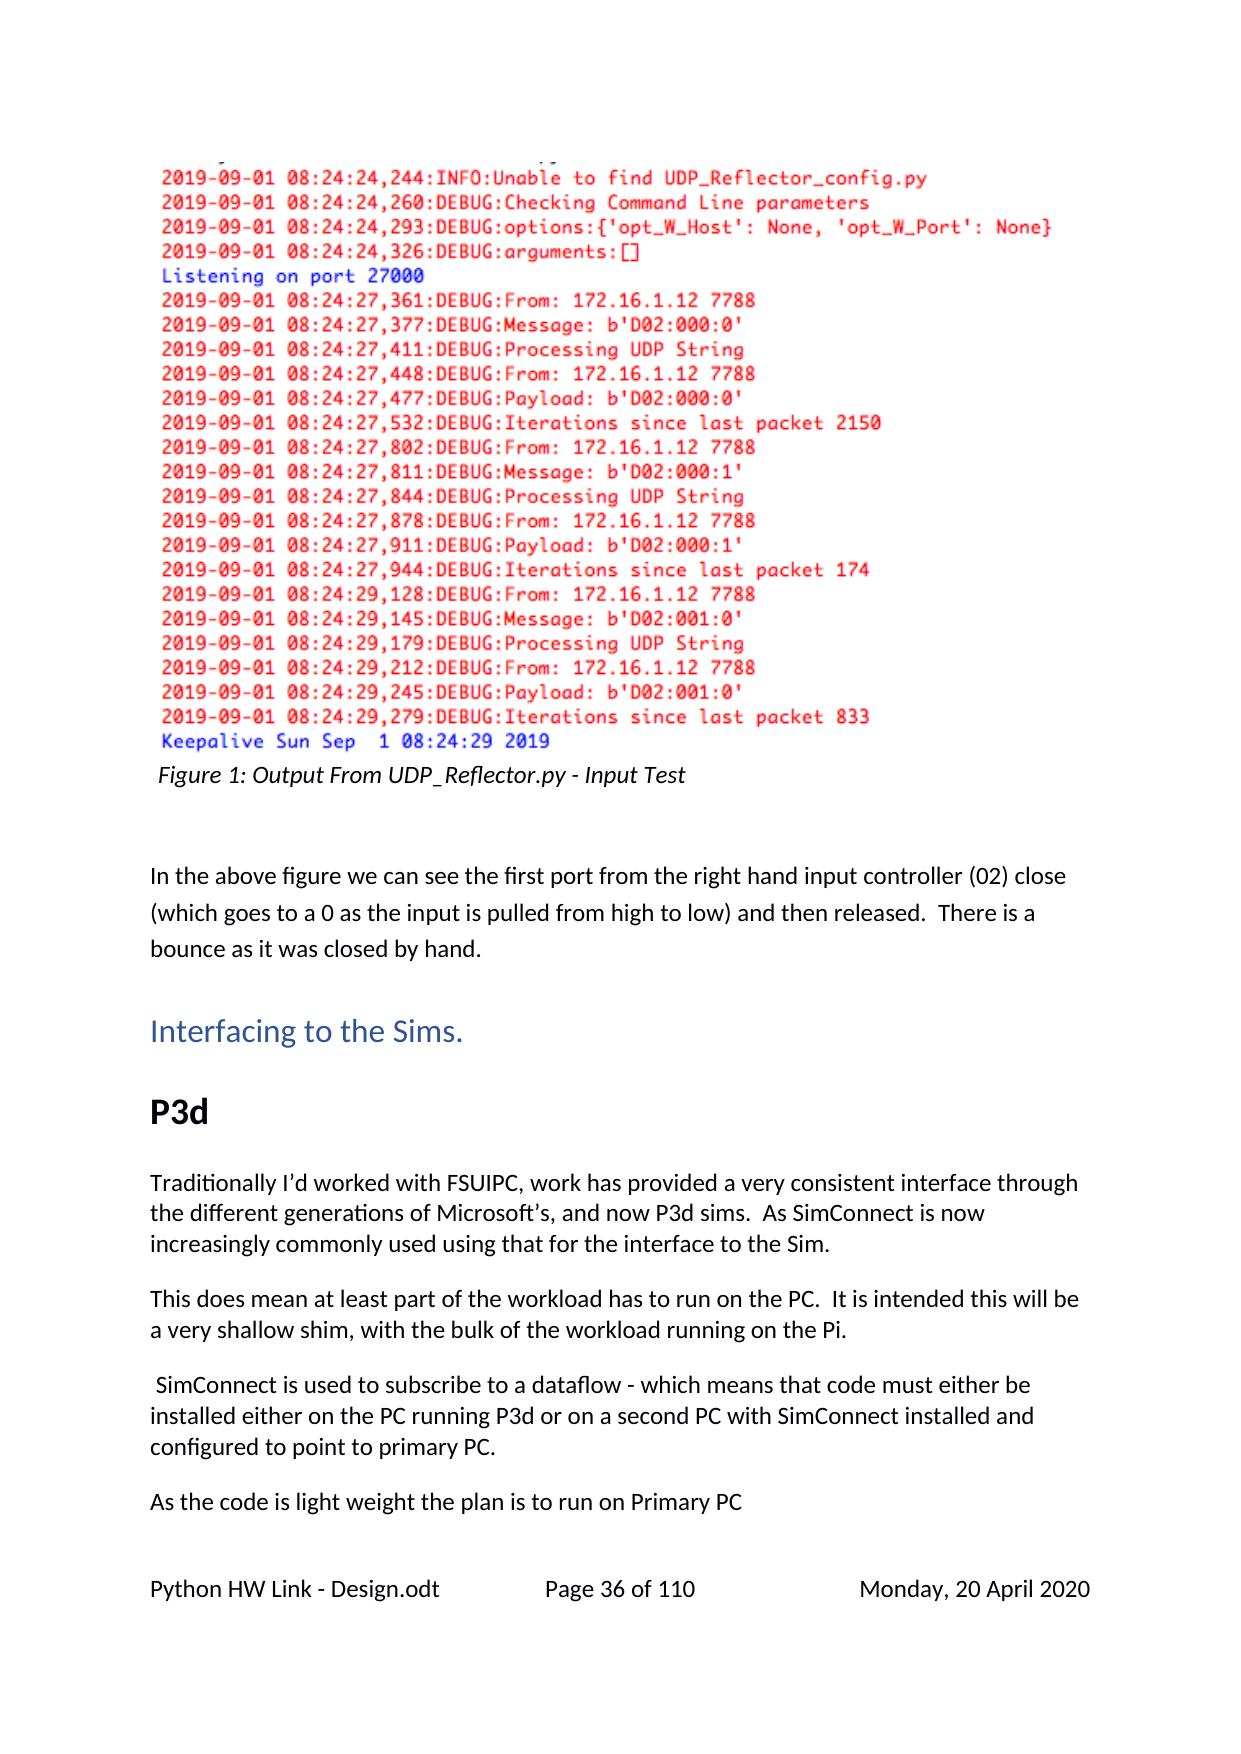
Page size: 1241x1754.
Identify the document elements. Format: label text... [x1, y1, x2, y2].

text As the code is light weight the plan is to run on Primary PC [150, 1486, 1090, 1517]
text SimConnect is used to subscribe to a dataflow - which means that code must either be installed either on the PC running P3d or on a second PC with SimConnect installed and configured to point to primary PC. [150, 1370, 1090, 1461]
text Traditionally I’d worked with FSUIPC, work has provided a very consistent interface through the different generations of Microsoft’s, and now P3d sims. As SimConnect is now increasingly commonly used using that for the interface to the Sim. [150, 1167, 1090, 1259]
text In the above figure we can see the first port from the right hand input controller (02) close (which goes to a 0 as the input is pulled from high to low) and then released. There is a bounce as it was closed by hand. [150, 860, 1090, 964]
text Figure 1: Output From UDP_Reflector.py - Input Test [158, 753, 1082, 789]
picture [157, 162, 1083, 753]
subtitle Interfacing to the Sims. [150, 1010, 1090, 1050]
text This does mean at least part of the workload has to run on the PC. It is intended this will be a very shallow shim, with the bulk of the workload running on the Pi. [150, 1284, 1090, 1345]
subtitle P3d [150, 1088, 1090, 1134]
